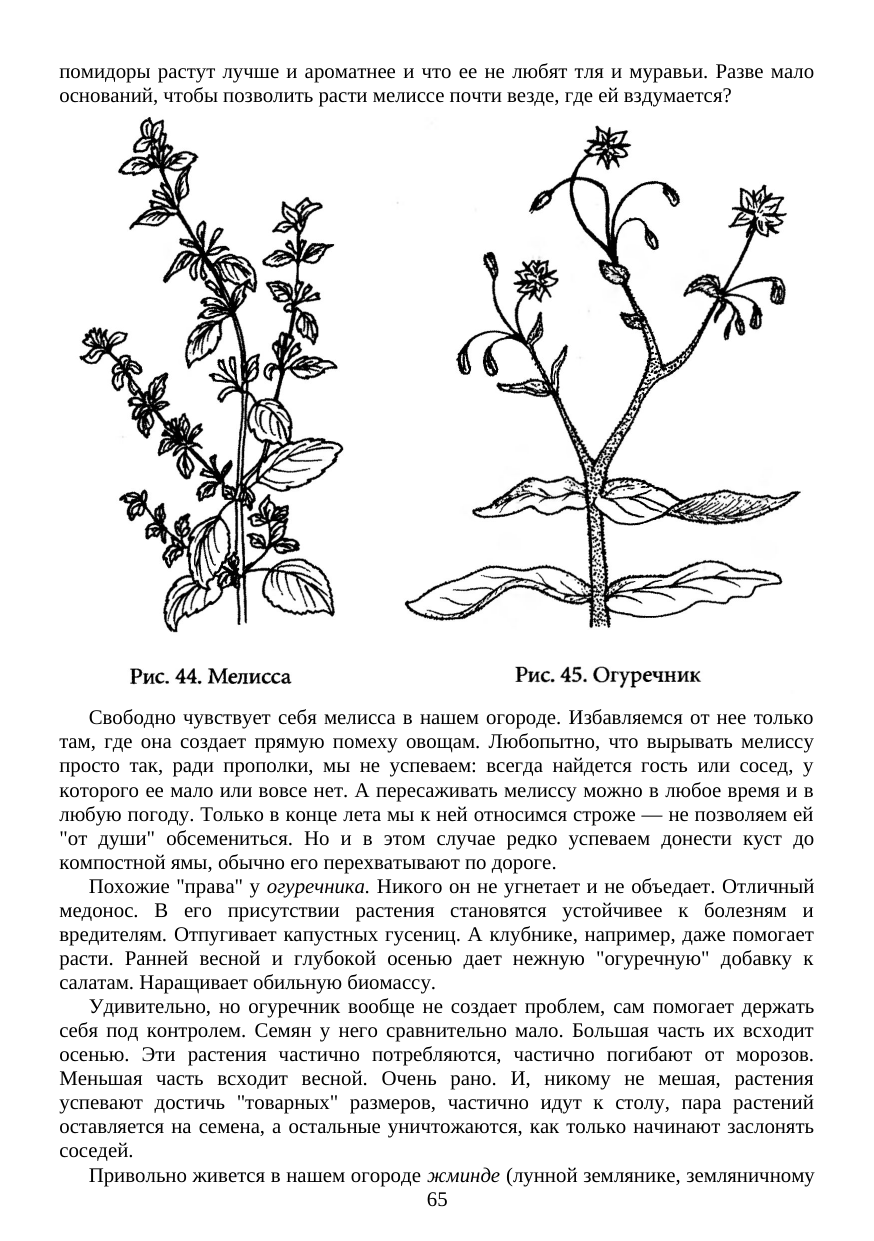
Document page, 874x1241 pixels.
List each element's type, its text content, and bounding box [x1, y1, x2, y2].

text Свободно чувствует себя мелисса в нашем огороде. Избавляемся от нее только там, где она создает прямую помеху овощам. Любопытно, что вырывать мелиссу просто так, ради прополки, мы не успеваем: всегда найдется гость или сосед, у которого ее мало или вовсе нет. А пересаживать мелиссу можно в любое время и в любую погоду. Только в конце лета мы к ней относимся строже ― не позволяем ей "от души" обсемениться. Но и в этом случае редко успеваем донести куст до компостной ямы, обычно его перехватывают по дороге. [59, 107, 815, 874]
text Привольно живется в нашем огороде жминде (лунной землянике, земляничному [59, 1162, 815, 1187]
picture [391, 117, 815, 694]
text Похожие "права" у огуречника. Никого он не угнетает и не объедает. Отличный медонос. В его присутствии растения становятся устойчивее к болезням и вредителям. Отпугивает капустных гусениц. А клубнике, например, даже помогает расти. Ранней весной и глубокой осенью дает нежную "огуречную" добавку к салатам. Наращивает обильную биомассу. [59, 874, 815, 994]
text Удивительно, но огуречник вообще не создает проблем, сам помогает держать себя под контролем. Семян у него сравнительно мало. Большая часть их всходит осенью. Эти растения частично потребляются, частично погибают от морозов. Меньшая часть всходит весной. Очень рано. И, никому не мешая, растения успевают достичь "товарных" размеров, частично идут к столу, пара растений оставляется на семена, а остальные уничтожаются, как только начинают заслонять соседей. [59, 994, 815, 1162]
text помидоры растут лучше и ароматнее и что ее не любят тля и муравьи. Разве мало оснований, чтобы позволить расти мелиссе почти везде, где ей вздумается? [59, 59, 815, 107]
picture [59, 107, 360, 698]
